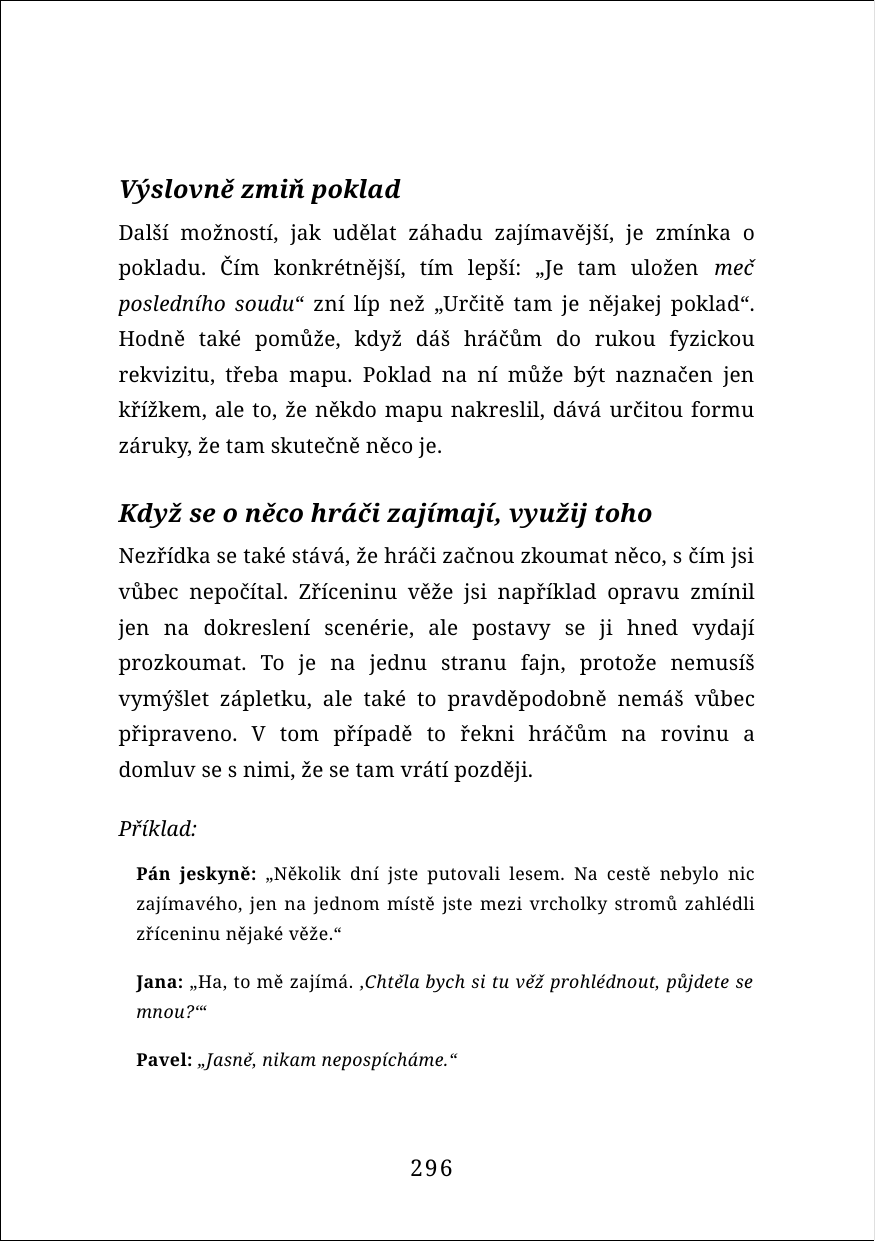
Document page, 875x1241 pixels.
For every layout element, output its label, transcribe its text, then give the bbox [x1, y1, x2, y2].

text Jana: „Ha, to mě zajímá. ‚Chtěla bych si tu věž prohlédnout, půjdete se mnou?‘“ [136, 969, 756, 1024]
text Pán jeskyně: „Několik dní jste putovali lesem. Na cestě nebylo nic zajímavého, jen na jednom místě jste mezi vrcholky stromů zahlédli zříceninu nějaké věže.“ [136, 861, 756, 946]
text Další možností, jak udělat záhadu zajímavější, je zmínka o pokladu. Čím konkrétnější, tím lepší: „Je tam uložen meč posledního soudu“ zní líp než „Určitě tam je nějakej poklad“. Hodně také pomůže, když dáš hráčům do rukou fyzickou rekvizitu, třeba mapu. Poklad na ní může být naznačen jen křížkem, ale to, že někdo mapu nakreslil, dává určitou formu záruky, že tam skutečně něco je. [118, 218, 756, 459]
text Nezřídka se také stává, že hráči začnou zkoumat něco, s čím jsi vůbec nepočítal. Zříceninu věže jsi například opravu zmínil jen na dokreslení scenérie, ale postavy se ji hned vydají prozkoumat. To je na jednu stranu fajn, protože nemusíš vymýšlet zápletku, ale také to pravděpodobně nemáš vůbec připraveno. V tom případě to řekni hráčům na rovinu a domluv se s nimi, že se tam vrátí později. [118, 542, 756, 783]
subtitle Když se o něco hráči zajímají, využij toho [118, 496, 756, 530]
text Pavel: „Jasně, nikam nepospícháme.“ [136, 1048, 756, 1072]
text Příklad: [118, 814, 756, 842]
subtitle Výslovně zmiň poklad [118, 172, 756, 206]
